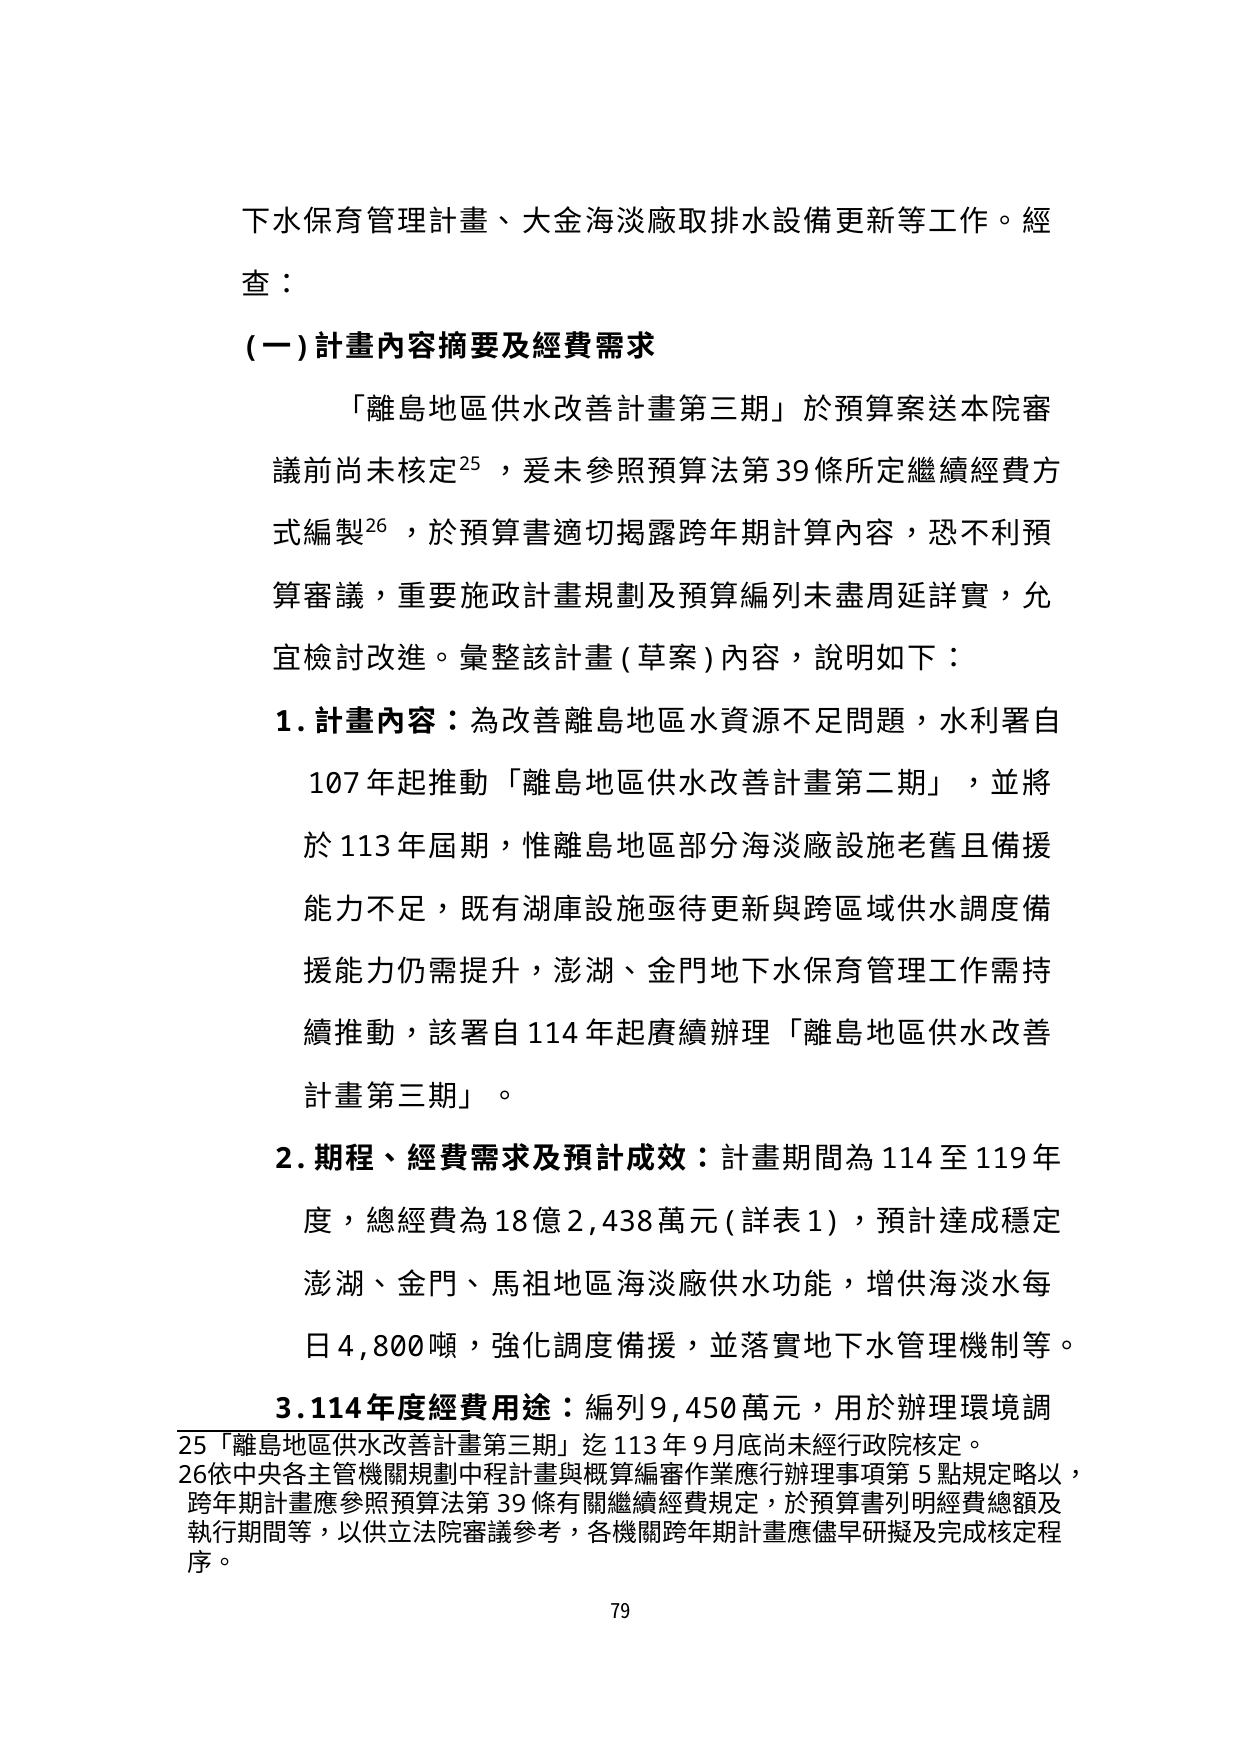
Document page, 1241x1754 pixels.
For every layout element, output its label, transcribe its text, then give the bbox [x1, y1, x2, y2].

text 「離島地區供水改善計畫第三期」於預算案送本院審議前尚未核定，爰未參照預算法第39條所定繼續經費方式編製，於預算書適切揭露跨年期計算內容，恐不利預算審議，重要施政計畫規劃及預算編列未盡周延詳實，允宜檢討改進。彙整該計畫(草案)內容，說明如下： [266, 365, 1063, 677]
text 1.計畫內容：為改善離島地區水資源不足問題，水利署自107年起推動「離島地區供水改善計畫第二期」，並將於113年屆期，惟離島地區部分海淡廠設施老舊且備援能力不足，既有湖庫設施亟待更新與跨區域供水調度備援能力仍需提升，澎湖、金門地下水保育管理工作需持續推動，該署自114年起賡續辦理「離島地區供水改善計畫第三期」。 [266, 677, 1063, 1115]
text (一)計畫內容摘要及經費需求 [236, 302, 1063, 365]
text 依中央各主管機關規劃中程計畫與概算編審作業應行辦理事項第5點規定略以，跨年期計畫應參照預算法第39條有關繼續經費規定，於預算書列明經費總額及執行期間等，以供立法院審議參考，各機關跨年期計畫應儘早研擬及完成核定程序。 [177, 1460, 1063, 1577]
text 2.期程、經費需求及預計成效：計畫期間為114至119年度，總經費為18億2,438萬元(詳表1)，預計達成穩定澎湖、金門、馬祖地區海淡廠供水功能，增供海淡水每日4,800噸，強化調度備援，並落實地下水管理機制等。 [266, 1115, 1063, 1365]
text 3.114年度經費用途：編列9,450萬元，用於辦理環境調 [266, 1365, 1063, 1427]
text 下水保育管理計畫、大金海淡廠取排水設備更新等工作。經查： [236, 177, 1063, 302]
text 「離島地區供水改善計畫第三期」迄113年9月底尚未經行政院核定。 [177, 1431, 1063, 1460]
